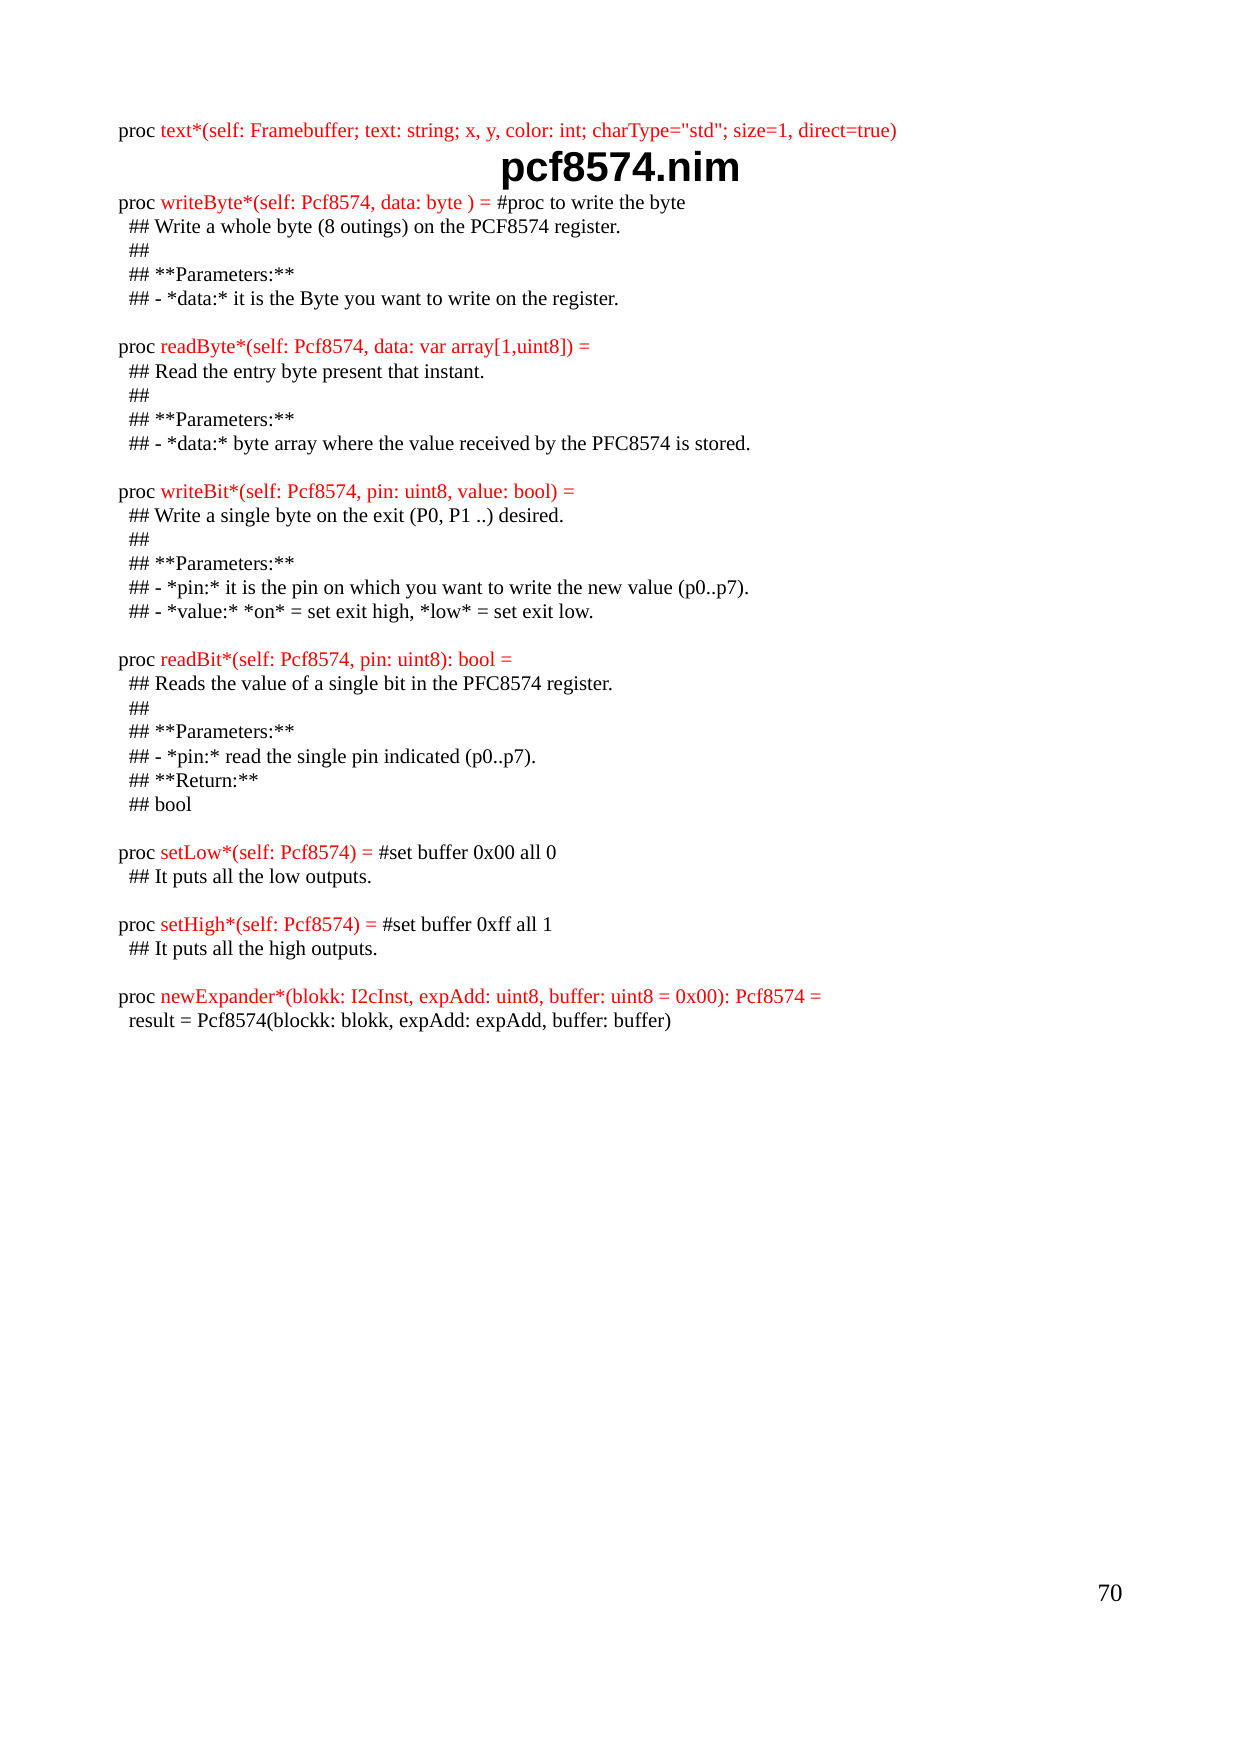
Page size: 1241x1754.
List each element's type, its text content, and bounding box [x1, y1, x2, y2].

text ## - *pin:* read the single pin indicated (p0..p7). [118, 743, 1122, 768]
text ## [118, 527, 1122, 551]
text ## Read the entry byte present that instant. [118, 358, 1122, 383]
text ## [118, 695, 1122, 719]
text proc readBit*(self: Pcf8574, pin: uint8): bool = [118, 647, 1122, 671]
text ## bool [118, 792, 1122, 816]
text ## **Return:** [118, 768, 1122, 792]
text proc readByte*(self: Pcf8574, data: var array[1,uint8]) = [118, 334, 1122, 358]
text result = Pcf8574(blockk: blokk, expAdd: expAdd, buffer: buffer) [118, 1008, 1122, 1032]
text ## Reads the value of a single bit in the PFC8574 register. [118, 671, 1122, 695]
text ## [118, 383, 1122, 407]
text proc setLow*(self: Pcf8574) = #set buffer 0x00 all 0 [118, 840, 1122, 864]
text ## [118, 238, 1122, 262]
text proc writeBit*(self: Pcf8574, pin: uint8, value: bool) = [118, 479, 1122, 503]
text ## - *data:* byte array where the value received by the PFC8574 is stored. [118, 431, 1122, 455]
text ## **Parameters:** [118, 407, 1122, 431]
text proc setHigh*(self: Pcf8574) = #set buffer 0xff all 1 [118, 912, 1122, 936]
text pcf8574.nim [118, 142, 1122, 190]
text ## **Parameters:** [118, 551, 1122, 575]
text ## Write a single byte on the exit (P0, P1 ..) desired. [118, 503, 1122, 527]
text ## - *data:* it is the Byte you want to write on the register. [118, 286, 1122, 310]
text ## It puts all the low outputs. [118, 864, 1122, 888]
text proc text*(self: Framebuffer; text: string; x, y, color: int; charType="std"; size=1, direct=true) [118, 118, 1122, 142]
text proc writeByte*(self: Pcf8574, data: byte ) = #proc to write the byte [118, 190, 1122, 214]
text ## - *value:* *on* = set exit high, *low* = set exit low. [118, 599, 1122, 623]
text proc newExpander*(blokk: I2cInst, expAdd: uint8, buffer: uint8 = 0x00): Pcf8574 = [118, 984, 1122, 1008]
text ## It puts all the high outputs. [118, 936, 1122, 960]
text ## - *pin:* it is the pin on which you want to write the new value (p0..p7). [118, 575, 1122, 599]
text ## **Parameters:** [118, 262, 1122, 286]
text ## **Parameters:** [118, 719, 1122, 743]
text ## Write a whole byte (8 outings) on the PCF8574 register. [118, 214, 1122, 238]
